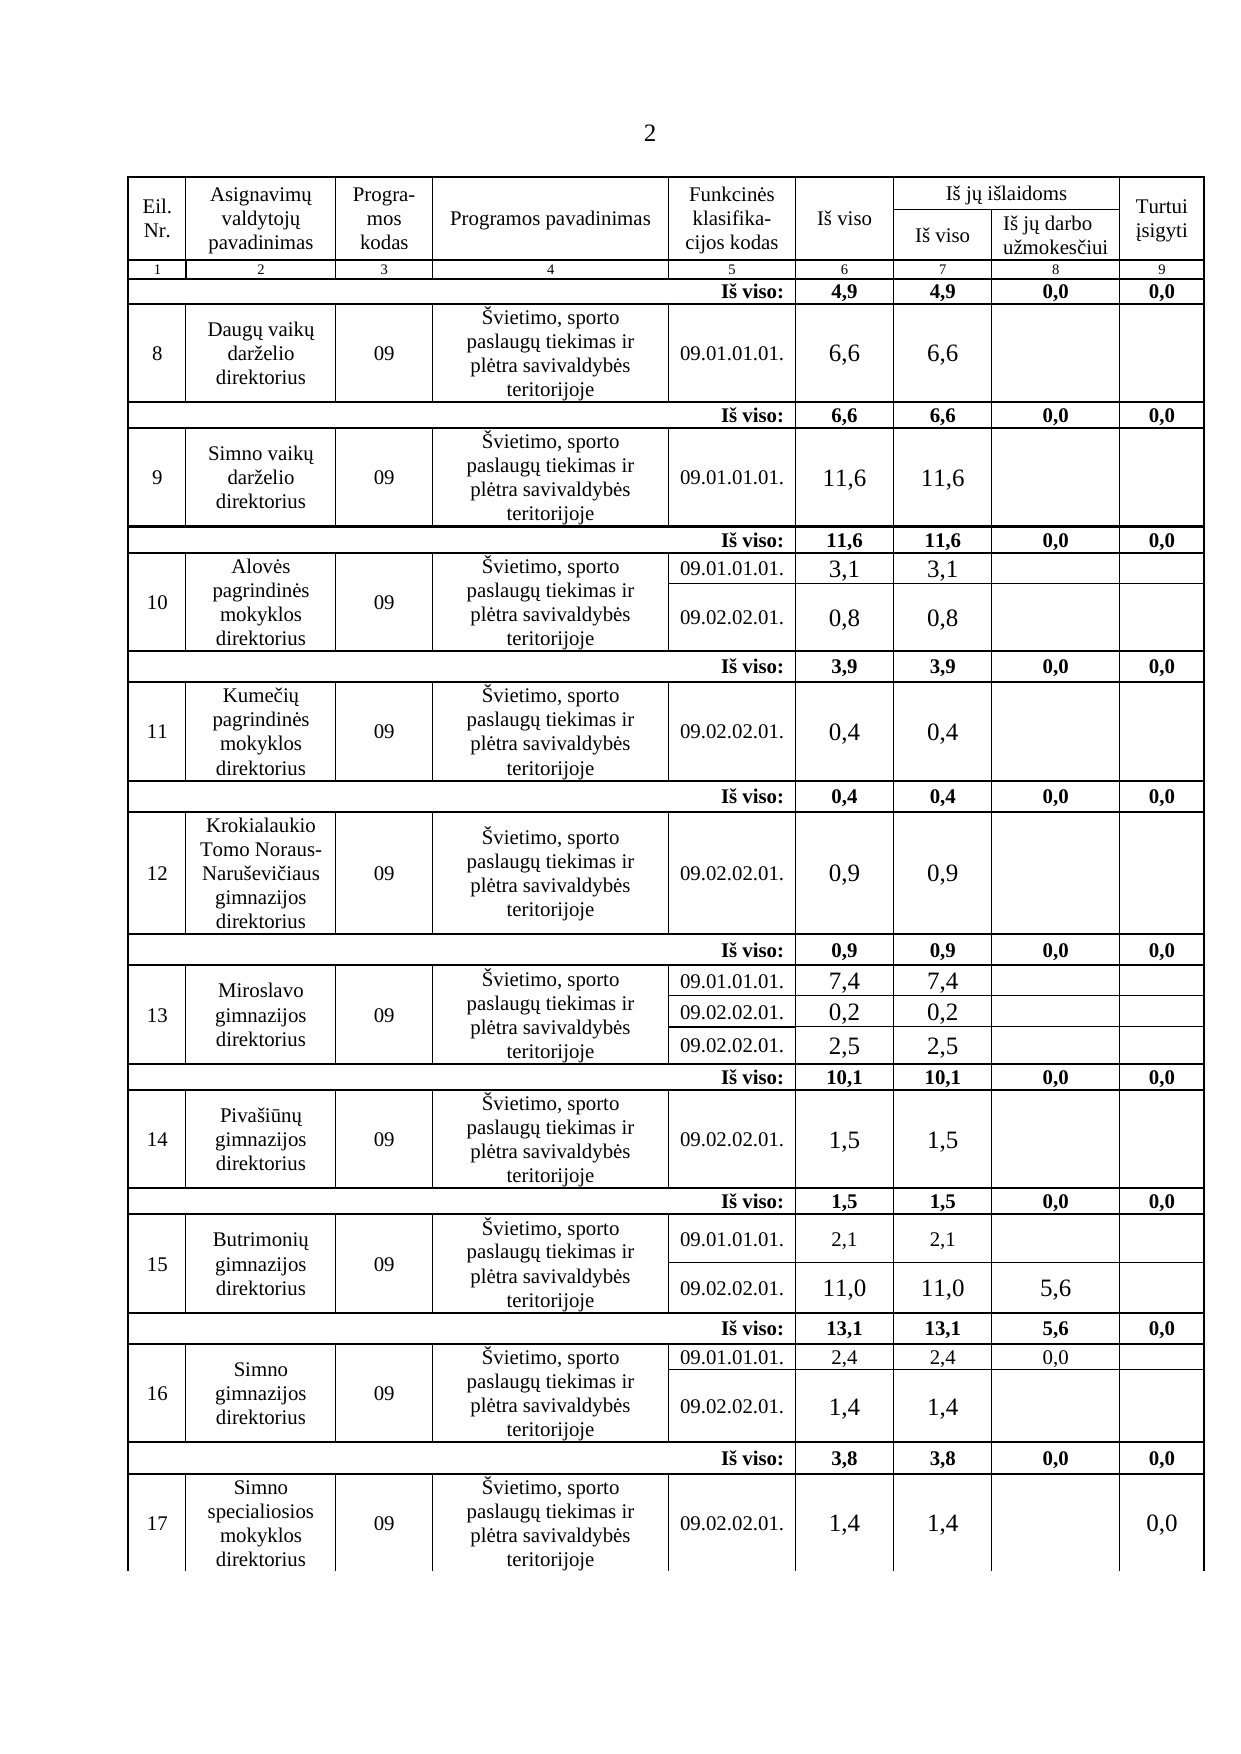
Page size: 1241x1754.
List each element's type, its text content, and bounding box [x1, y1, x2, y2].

table_cell Kumečių pagrindinės mokyklos direktorius [186, 683, 335, 779]
table_header Iš jų išlaidoms [894, 178, 1119, 208]
table_cell 1,5 [894, 1189, 991, 1213]
table_cell 2,5 [894, 1027, 991, 1063]
table_cell 9 [1120, 261, 1203, 277]
table_cell 0,0 [992, 935, 1119, 964]
table_cell 0,4 [894, 683, 991, 779]
table_header Programos pavadinimas [433, 178, 668, 259]
table_cell 13,1 [894, 1314, 991, 1343]
table_cell 09 [336, 305, 432, 401]
table_cell 14 [129, 1091, 185, 1187]
table_cell 0,0 [1120, 1443, 1203, 1472]
table_cell 09.02.02.01. [669, 1370, 795, 1441]
table_cell 0,2 [796, 996, 893, 1026]
table_cell 09.01.01.01. [669, 305, 795, 401]
table_header Asignavimų valdytojų pavadinimas [186, 178, 335, 259]
table_cell Alovės pagrindinės mokyklos direktorius [186, 554, 335, 650]
table_cell [992, 1475, 1119, 1571]
table_cell Krokialaukio Tomo Noraus-Naruševičiaus gimnazijos direktorius [186, 813, 335, 933]
table_cell Simno specialiosios mokyklos direktorius [186, 1475, 335, 1571]
table_cell 11,6 [796, 528, 893, 552]
table_cell Iš viso: [129, 782, 795, 811]
table_cell 09.02.02.01. [669, 813, 795, 933]
table_cell 0,0 [1120, 1189, 1203, 1213]
table_cell 0,0 [992, 782, 1119, 811]
table_cell 5 [669, 261, 795, 277]
table_cell 2 [187, 261, 335, 277]
table_cell Švietimo, sporto paslaugų tiekimas ir plėtra savivaldybės teritorijoje [433, 554, 668, 650]
table_cell 11,6 [894, 528, 991, 552]
table_cell Iš viso: [129, 280, 795, 303]
table_cell 0,0 [992, 1189, 1119, 1213]
table_cell [992, 554, 1119, 582]
table_cell Butrimonių gimnazijos direktorius [186, 1215, 335, 1312]
table_cell 0,0 [992, 280, 1119, 303]
table_cell [992, 1091, 1119, 1187]
table_cell [992, 305, 1119, 401]
table_cell Simno gimnazijos direktorius [186, 1345, 335, 1441]
table_cell Pivašiūnų gimnazijos direktorius [186, 1091, 335, 1187]
table_cell 09.02.02.01. [669, 584, 795, 650]
table_cell 09.02.02.01. [669, 683, 795, 779]
table_cell 0,0 [992, 1345, 1119, 1369]
table_cell 09 [336, 429, 432, 525]
table_cell 0,0 [1120, 1314, 1203, 1343]
table_cell 6,6 [894, 305, 991, 401]
table_cell [992, 1215, 1119, 1262]
table_cell Iš viso: [129, 1443, 795, 1472]
table_cell 3,9 [894, 652, 991, 681]
table_cell Iš jų darbo užmokesčiui [992, 210, 1119, 259]
table_cell 1,4 [796, 1370, 893, 1441]
table_cell 1,5 [796, 1189, 893, 1213]
table_cell Švietimo, sporto paslaugų tiekimas ir plėtra savivaldybės teritorijoje [433, 305, 668, 401]
table_header Progra-mos kodas [336, 178, 432, 259]
table_cell 1 [129, 261, 185, 277]
table_cell 15 [129, 1215, 185, 1312]
table_cell 0,8 [796, 584, 893, 650]
table_cell 6,6 [796, 403, 893, 427]
table_cell 0,0 [1120, 652, 1203, 681]
table_cell 3,1 [796, 554, 893, 582]
table_cell [992, 966, 1119, 995]
table_cell 0,0 [992, 528, 1119, 552]
table_cell 13 [129, 966, 185, 1063]
table_cell 0,9 [894, 813, 991, 933]
table_cell Švietimo, sporto paslaugų tiekimas ir plėtra savivaldybės teritorijoje [433, 1345, 668, 1441]
table_cell Iš viso: [129, 528, 795, 552]
table_cell 0,9 [796, 813, 893, 933]
table_cell 09 [336, 1215, 432, 1312]
table_cell 0,4 [796, 683, 893, 779]
table_cell 7,4 [894, 966, 991, 995]
table_cell 09.02.02.01. [669, 1263, 795, 1312]
table_cell 0,4 [894, 782, 991, 811]
table_cell 09.02.02.01. [669, 996, 795, 1026]
table_cell [992, 1027, 1119, 1063]
table_cell 0,0 [1120, 1065, 1203, 1089]
table_cell 09.02.02.01. [669, 1475, 795, 1571]
table_cell [1120, 1027, 1203, 1063]
table_cell Švietimo, sporto paslaugų tiekimas ir plėtra savivaldybės teritorijoje [433, 683, 668, 779]
table_cell 10 [129, 554, 185, 650]
table_cell 2,1 [796, 1215, 893, 1262]
table_cell [992, 683, 1119, 779]
table_cell 2,5 [796, 1027, 893, 1063]
table_cell [992, 813, 1119, 933]
table_cell 0,9 [894, 935, 991, 964]
table_cell 0,0 [992, 1443, 1119, 1472]
table_cell 0,4 [796, 782, 893, 811]
table_cell 2,1 [894, 1215, 991, 1262]
table_cell 0,2 [894, 996, 991, 1026]
table_header Funkcinės klasifika-cijos kodas [669, 178, 795, 259]
table_cell 0,0 [1120, 528, 1203, 552]
table_cell 17 [129, 1475, 185, 1571]
table_cell Iš viso [894, 210, 991, 259]
table_header Iš viso [796, 178, 893, 259]
table_cell [1120, 1091, 1203, 1187]
table_cell 10,1 [796, 1065, 893, 1089]
table_cell 0,0 [992, 652, 1119, 681]
table_cell 0,0 [1120, 935, 1203, 964]
table_cell Švietimo, sporto paslaugų tiekimas ir plėtra savivaldybės teritorijoje [433, 813, 668, 933]
table_cell 09 [336, 966, 432, 1063]
table_cell 5,6 [992, 1263, 1119, 1312]
table_cell 09.02.02.01. [669, 1091, 795, 1187]
table_cell 09 [336, 683, 432, 779]
table_cell 09.01.01.01. [669, 1345, 795, 1369]
table_cell 4 [433, 261, 668, 277]
table_header Eil. Nr. [129, 178, 185, 259]
table_cell [1120, 429, 1203, 525]
table_cell 09.01.01.01. [669, 429, 795, 525]
table_cell [992, 429, 1119, 525]
table_cell 0,9 [796, 935, 893, 964]
table_cell [1120, 1370, 1203, 1441]
table_cell 09.01.01.01. [669, 554, 795, 582]
table_cell [1120, 966, 1203, 995]
table_cell 9 [129, 429, 185, 525]
table_cell 7 [894, 261, 991, 277]
table_cell 0,0 [1120, 280, 1203, 303]
table_cell [1120, 996, 1203, 1026]
table_cell 6,6 [894, 403, 991, 427]
table_cell Miroslavo gimnazijos direktorius [186, 966, 335, 1063]
table_cell 0,8 [894, 584, 991, 650]
table_cell [1120, 554, 1203, 582]
table_cell 09.01.01.01. [669, 1215, 795, 1262]
table_cell 1,4 [894, 1370, 991, 1441]
table_cell 09.01.01.01. [669, 966, 795, 995]
table_cell 2,4 [894, 1345, 991, 1369]
table_cell 09 [336, 813, 432, 933]
table_cell 3 [336, 261, 432, 277]
table_cell 6 [796, 261, 893, 277]
table_cell 09 [336, 1345, 432, 1441]
table_cell [1120, 1263, 1203, 1312]
table_cell 4,9 [796, 280, 893, 303]
table_cell Iš viso: [129, 652, 795, 681]
table_cell 09 [336, 1091, 432, 1187]
table_cell [1120, 305, 1203, 401]
table_cell 8 [129, 305, 185, 401]
table_cell 12 [129, 813, 185, 933]
table_cell 11,0 [796, 1263, 893, 1312]
table_cell 09 [336, 554, 432, 650]
table_cell [1120, 1215, 1203, 1262]
table_cell 2,4 [796, 1345, 893, 1369]
table_cell Švietimo, sporto paslaugų tiekimas ir plėtra savivaldybės teritorijoje [433, 966, 668, 1063]
table_cell 5,6 [992, 1314, 1119, 1343]
table_cell 09 [336, 1475, 432, 1571]
table_cell 0,0 [992, 403, 1119, 427]
table_cell [1120, 813, 1203, 933]
table_cell 8 [992, 261, 1119, 277]
table_cell Daugų vaikų darželio direktorius [186, 305, 335, 401]
table_cell Iš viso: [129, 935, 795, 964]
table_cell [1120, 584, 1203, 650]
table_cell Švietimo, sporto paslaugų tiekimas ir plėtra savivaldybės teritorijoje [433, 429, 668, 525]
table_cell 3,1 [894, 554, 991, 582]
table_cell 1,5 [796, 1091, 893, 1187]
table_cell 11,6 [894, 429, 991, 525]
table_cell [992, 996, 1119, 1026]
table_cell [1120, 1345, 1203, 1369]
table_cell 0,0 [1120, 403, 1203, 427]
table_cell Švietimo, sporto paslaugų tiekimas ir plėtra savivaldybės teritorijoje [433, 1091, 668, 1187]
table_cell 1,4 [894, 1475, 991, 1571]
table_cell Iš viso: [129, 1065, 795, 1089]
table_cell 11 [129, 683, 185, 779]
table_cell 3,8 [796, 1443, 893, 1472]
table_cell 7,4 [796, 966, 893, 995]
table_cell 4,9 [894, 280, 991, 303]
table_cell 0,0 [992, 1065, 1119, 1089]
table_cell 13,1 [796, 1314, 893, 1343]
table_cell Iš viso: [129, 1189, 795, 1213]
table_cell [992, 1370, 1119, 1441]
table_cell 10,1 [894, 1065, 991, 1089]
table_cell 11,6 [796, 429, 893, 525]
table_cell 16 [129, 1345, 185, 1441]
table_cell 0,0 [1120, 1475, 1203, 1571]
table_cell 1,4 [796, 1475, 893, 1571]
table_cell Švietimo, sporto paslaugų tiekimas ir plėtra savivaldybės teritorijoje [433, 1475, 668, 1571]
table_cell Švietimo, sporto paslaugų tiekimas ir plėtra savivaldybės teritorijoje [433, 1215, 668, 1312]
table_header Turtui įsigyti [1120, 178, 1203, 259]
table_cell 0,0 [1120, 782, 1203, 811]
table_cell Simno vaikų darželio direktorius [186, 429, 335, 525]
table_cell [992, 584, 1119, 650]
table_cell 11,0 [894, 1263, 991, 1312]
table_cell Iš viso: [129, 1314, 795, 1343]
table_cell 3,9 [796, 652, 893, 681]
table_cell 6,6 [796, 305, 893, 401]
table_cell 09.02.02.01. [669, 1028, 795, 1063]
table_cell 3,8 [894, 1443, 991, 1472]
table_cell Iš viso: [129, 403, 795, 427]
table_cell [1120, 683, 1203, 779]
table_cell 1,5 [894, 1091, 991, 1187]
